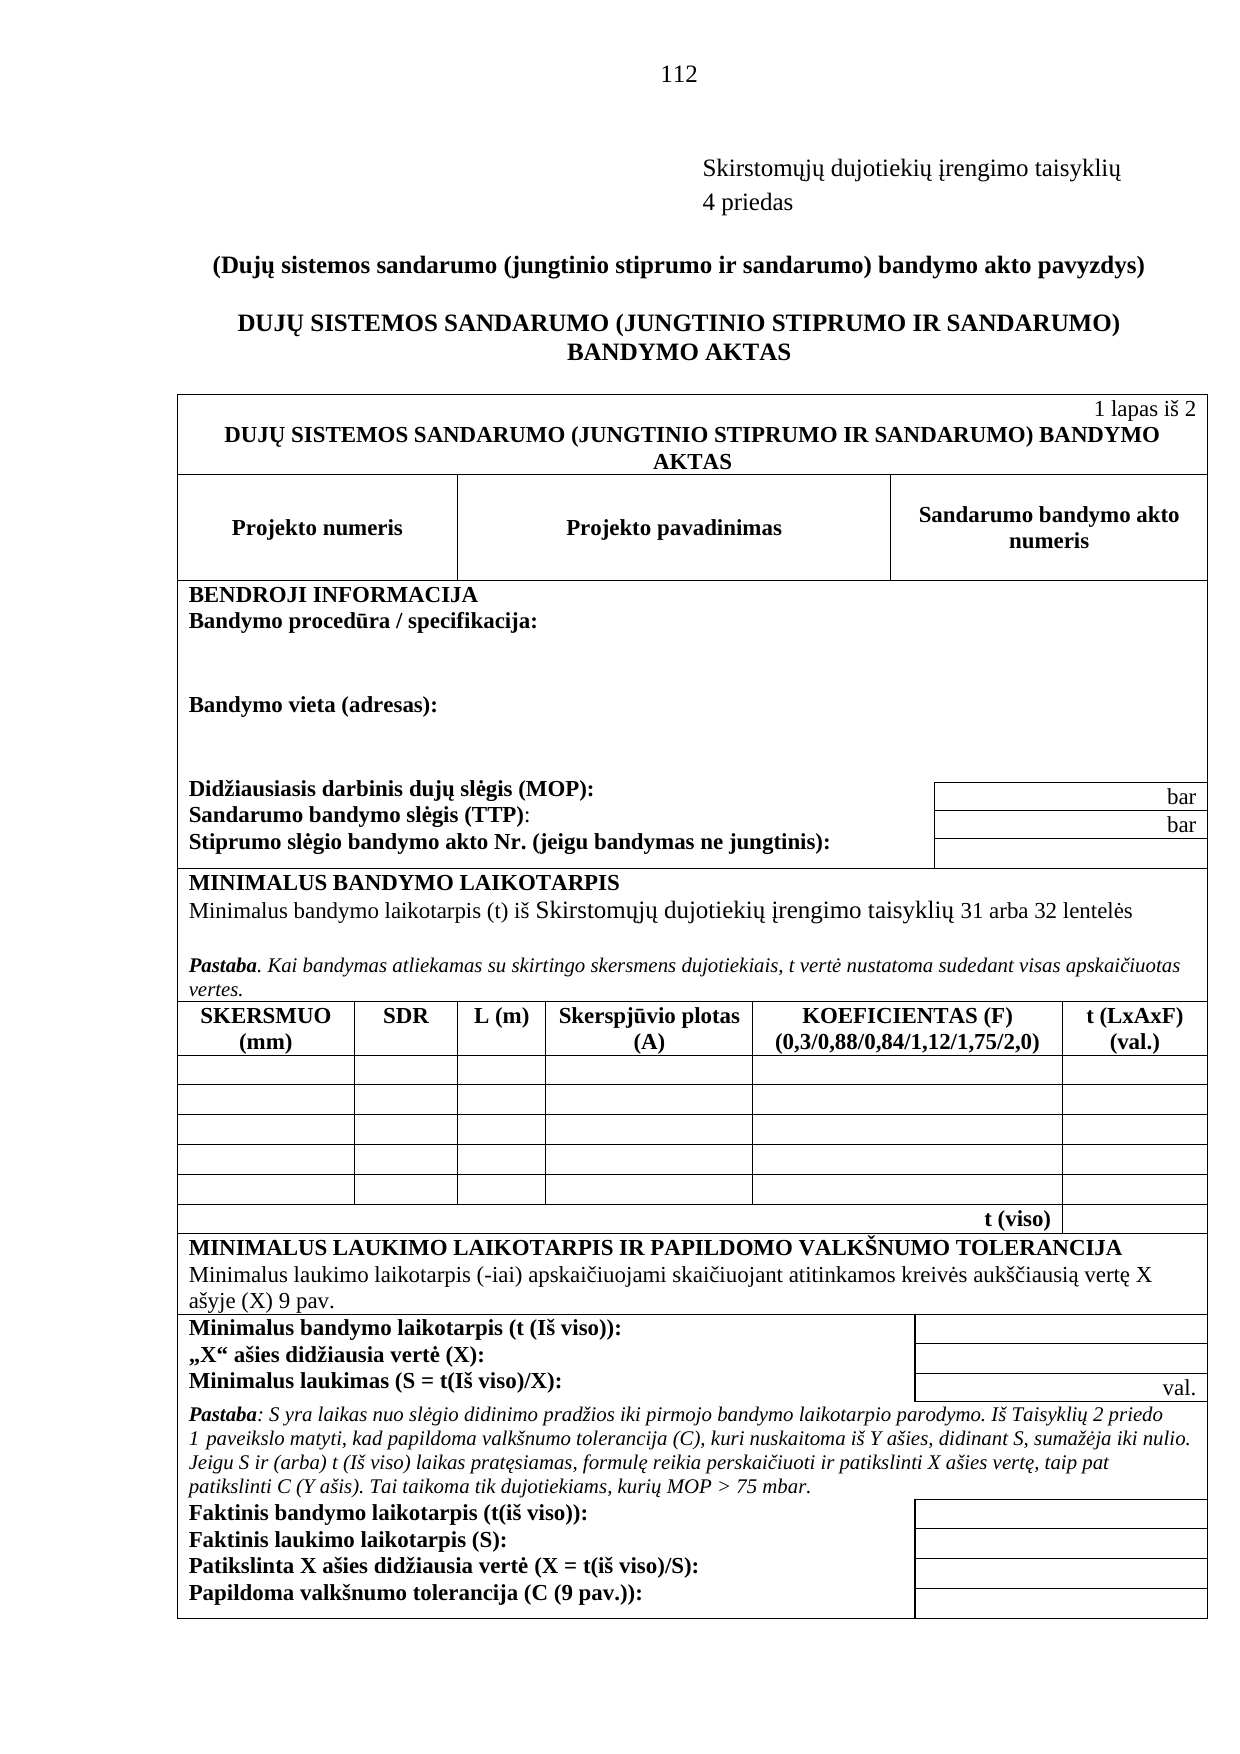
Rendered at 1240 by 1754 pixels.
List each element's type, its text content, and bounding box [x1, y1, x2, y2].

table_cell [753, 1085, 1062, 1114]
table_cell SDR [355, 1002, 457, 1054]
table_cell [1063, 1175, 1207, 1203]
table_cell [1063, 1145, 1207, 1174]
table_cell [546, 1115, 752, 1144]
text Skirstomųjų dujotiekių įrengimo taisyklių [177, 153, 1181, 181]
table_cell [934, 581, 1207, 782]
table_cell [546, 1085, 752, 1114]
table_cell [546, 1056, 752, 1084]
table_cell t (LxAxF) (val.) [1063, 1002, 1207, 1054]
table_cell [753, 1115, 1062, 1144]
table_cell [916, 1500, 1207, 1528]
table_cell MINIMALUS LAUKIMO LAIKOTARPIS IR PAPILDOMO VALKŠNUMO TOLERANCIJA Minimalus laukimo laikotarpis (-iai) apskaičiuojami skaičiuojant atitinkamos kreivės aukščiausią vertę X ašyje (X) 9 pav. [178, 1234, 1207, 1313]
text (Dujų sistemos sandarumo (jungtinio stiprumo ir sandarumo) bandymo akto pavyzdys) [177, 250, 1181, 279]
table_cell [916, 1589, 1207, 1618]
table_cell [458, 1056, 545, 1084]
table_cell [355, 1056, 457, 1084]
table_cell [546, 1175, 752, 1203]
text DUJŲ SISTEMOS SANDARUMO (JUNGTINIO STIPRUMO IR SANDARUMO) BANDYMO AKTAS [177, 308, 1181, 365]
table_cell [1063, 1085, 1207, 1114]
table_cell [753, 1175, 1062, 1203]
table_cell [458, 1175, 545, 1203]
table_cell Minimalus bandymo laikotarpis (t (Iš viso)): „X“ ašies didžiausia vertė (X): Minimalus laukimas (S = t(Iš viso)/X): [178, 1315, 914, 1401]
table_cell [178, 1145, 354, 1174]
table_cell [916, 1529, 1207, 1558]
table_cell bar [935, 783, 1207, 810]
table_cell L (m) [458, 1002, 545, 1054]
table_cell [916, 1344, 1207, 1373]
table_cell Faktinis bandymo laikotarpis (t(iš viso)): Faktinis laukimo laikotarpis (S): Patikslinta X ašies didžiausia vertė (X = t(iš viso)/S): Papildoma valkšnumo tolerancija (C (9 pav.)): [178, 1499, 914, 1618]
table_cell [355, 1175, 457, 1203]
table_cell [753, 1145, 1062, 1174]
table_cell MINIMALUS BANDYMO LAIKOTARPIS Minimalus bandymo laikotarpis (t) iš Skirstomųjų dujotiekių įrengimo taisyklių 31 arba 32 lentelės Pastaba. Kai bandymas atliekamas su skirtingo skersmens dujotiekiais, t vertė nustatoma sudedant visas apskaičiuotas vertes. [178, 869, 1207, 1001]
table_cell [1063, 1205, 1207, 1233]
table_cell [1063, 1115, 1207, 1144]
table_cell [935, 839, 1207, 868]
table_cell bar [935, 811, 1207, 838]
table_cell [1063, 1056, 1207, 1084]
table_cell [355, 1085, 457, 1114]
table_cell [916, 1315, 1207, 1343]
table_cell [458, 1085, 545, 1114]
table_cell [916, 1559, 1207, 1588]
table_cell KOEFICIENTAS (F) (0,3/0,88/0,84/1,12/1,75/2,0) [753, 1002, 1062, 1054]
table_cell Pastaba: S yra laikas nuo slėgio didinimo pradžios iki pirmojo bandymo laikotarpio parodymo. Iš Taisyklių 2 priedo 1 paveikslo matyti, kad papildoma valkšnumo tolerancija (C), kuri nuskaitoma iš Y ašies, didinant S, sumažėja iki nulio. Jeigu S ir (arba) t (Iš viso) laikas pratęsiamas, formulę reikia perskaičiuoti ir patikslinti X ašies vertę, taip pat patikslinti C (Y ašis). Tai taikoma tik dujotiekiams, kurių MOP > 75 mbar. [178, 1401, 1207, 1498]
table_cell t (viso) [178, 1205, 1062, 1233]
table_cell [178, 1175, 354, 1203]
table_cell [355, 1115, 457, 1144]
table_cell Skerspjūvio plotas (A) [546, 1002, 752, 1054]
table_cell Projekto numeris [178, 475, 457, 580]
table_cell Sandarumo bandymo akto numeris [891, 475, 1207, 580]
table_cell [355, 1145, 457, 1174]
table_cell [458, 1145, 545, 1174]
table_cell SKERSMUO (mm) [178, 1002, 354, 1054]
table_cell [178, 1085, 354, 1114]
table_cell [546, 1145, 752, 1174]
table_cell [178, 1115, 354, 1144]
table_cell [458, 1115, 545, 1144]
table_cell val. [916, 1374, 1207, 1401]
table_cell BENDROJI INFORMACIJA Bandymo procedūra / specifikacija: Bandymo vieta (adresas): Didžiausiasis darbinis dujų slėgis (MOP): Sandarumo bandymo slėgis (TTP): Stiprumo slėgio bandymo akto Nr. (jeigu bandymas ne jungtinis): [178, 581, 934, 868]
table_header 1 lapas iš 2 DUJŲ SISTEMOS SANDARUMO (JUNGTINIO STIPRUMO IR SANDARUMO) BANDYMO AKTAS [178, 395, 1207, 474]
table_cell [753, 1056, 1062, 1084]
table_cell Projekto pavadinimas [458, 475, 890, 580]
table_cell [178, 1056, 354, 1084]
text 4 priedas [177, 187, 1181, 216]
